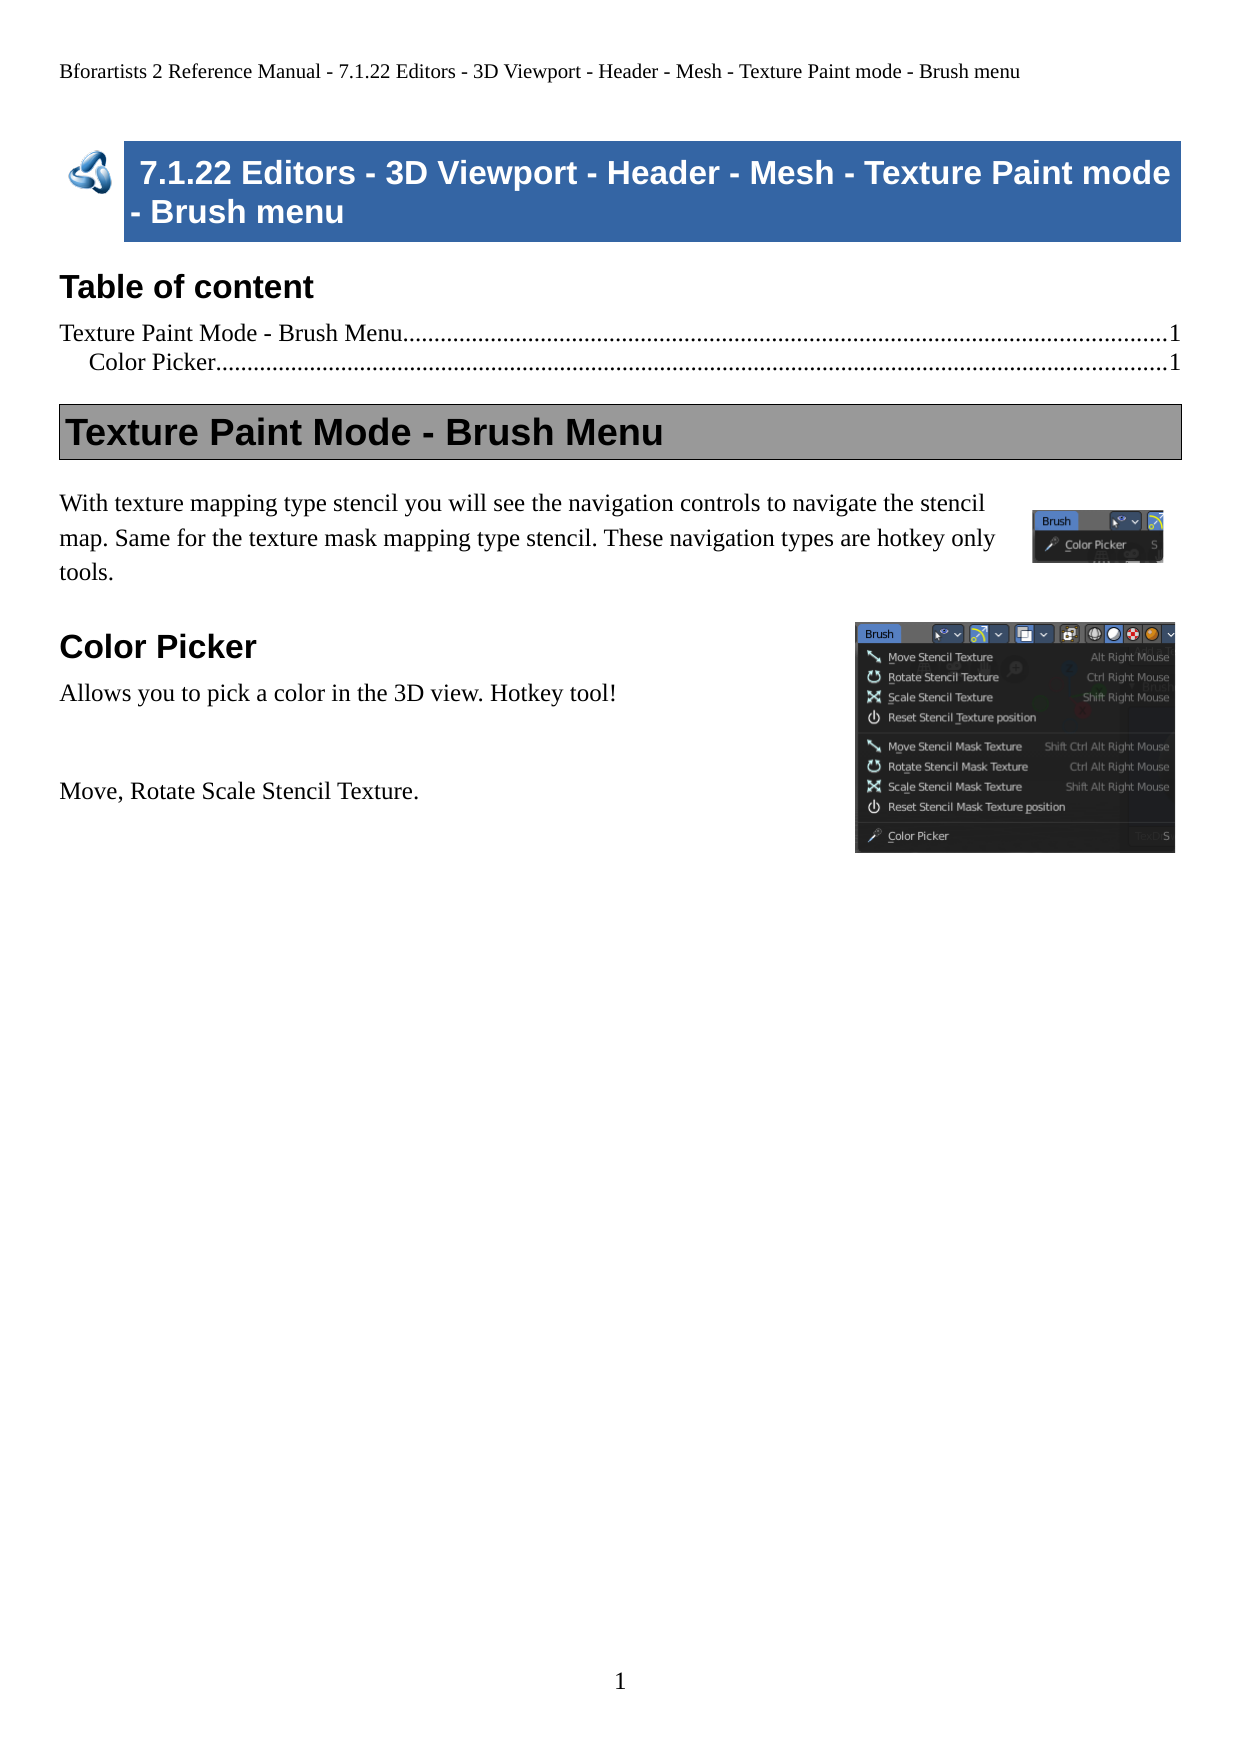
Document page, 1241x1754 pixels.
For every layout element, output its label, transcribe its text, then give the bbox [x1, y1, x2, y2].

text With texture mapping type stencil you will see the navigation controls to navigate the stencil map. Same for the texture mask mapping type stencil. These navigation types are hotkey only tools. [59, 488, 1181, 586]
text Texture Paint Mode - Brush Menu 1 [59, 318, 1181, 347]
subtitle Table of content [59, 267, 1181, 305]
picture [65, 147, 114, 197]
picture [1032, 510, 1164, 563]
text Color Picker 1 [88, 347, 1181, 375]
table_header [59, 141, 124, 242]
picture [855, 622, 1176, 853]
text Allows you to pick a color in the 3D view. Hotkey tool! [59, 678, 855, 707]
text Move, Rotate Scale Stencil Texture. [59, 776, 855, 805]
table_header 7.1.22 Editors - 3D Viewport - Header - Mesh - Texture Paint mode - Brush menu [124, 141, 1181, 242]
subtitle Color Picker [59, 627, 855, 666]
table_header Texture Paint Mode - Brush Menu [60, 405, 1181, 459]
